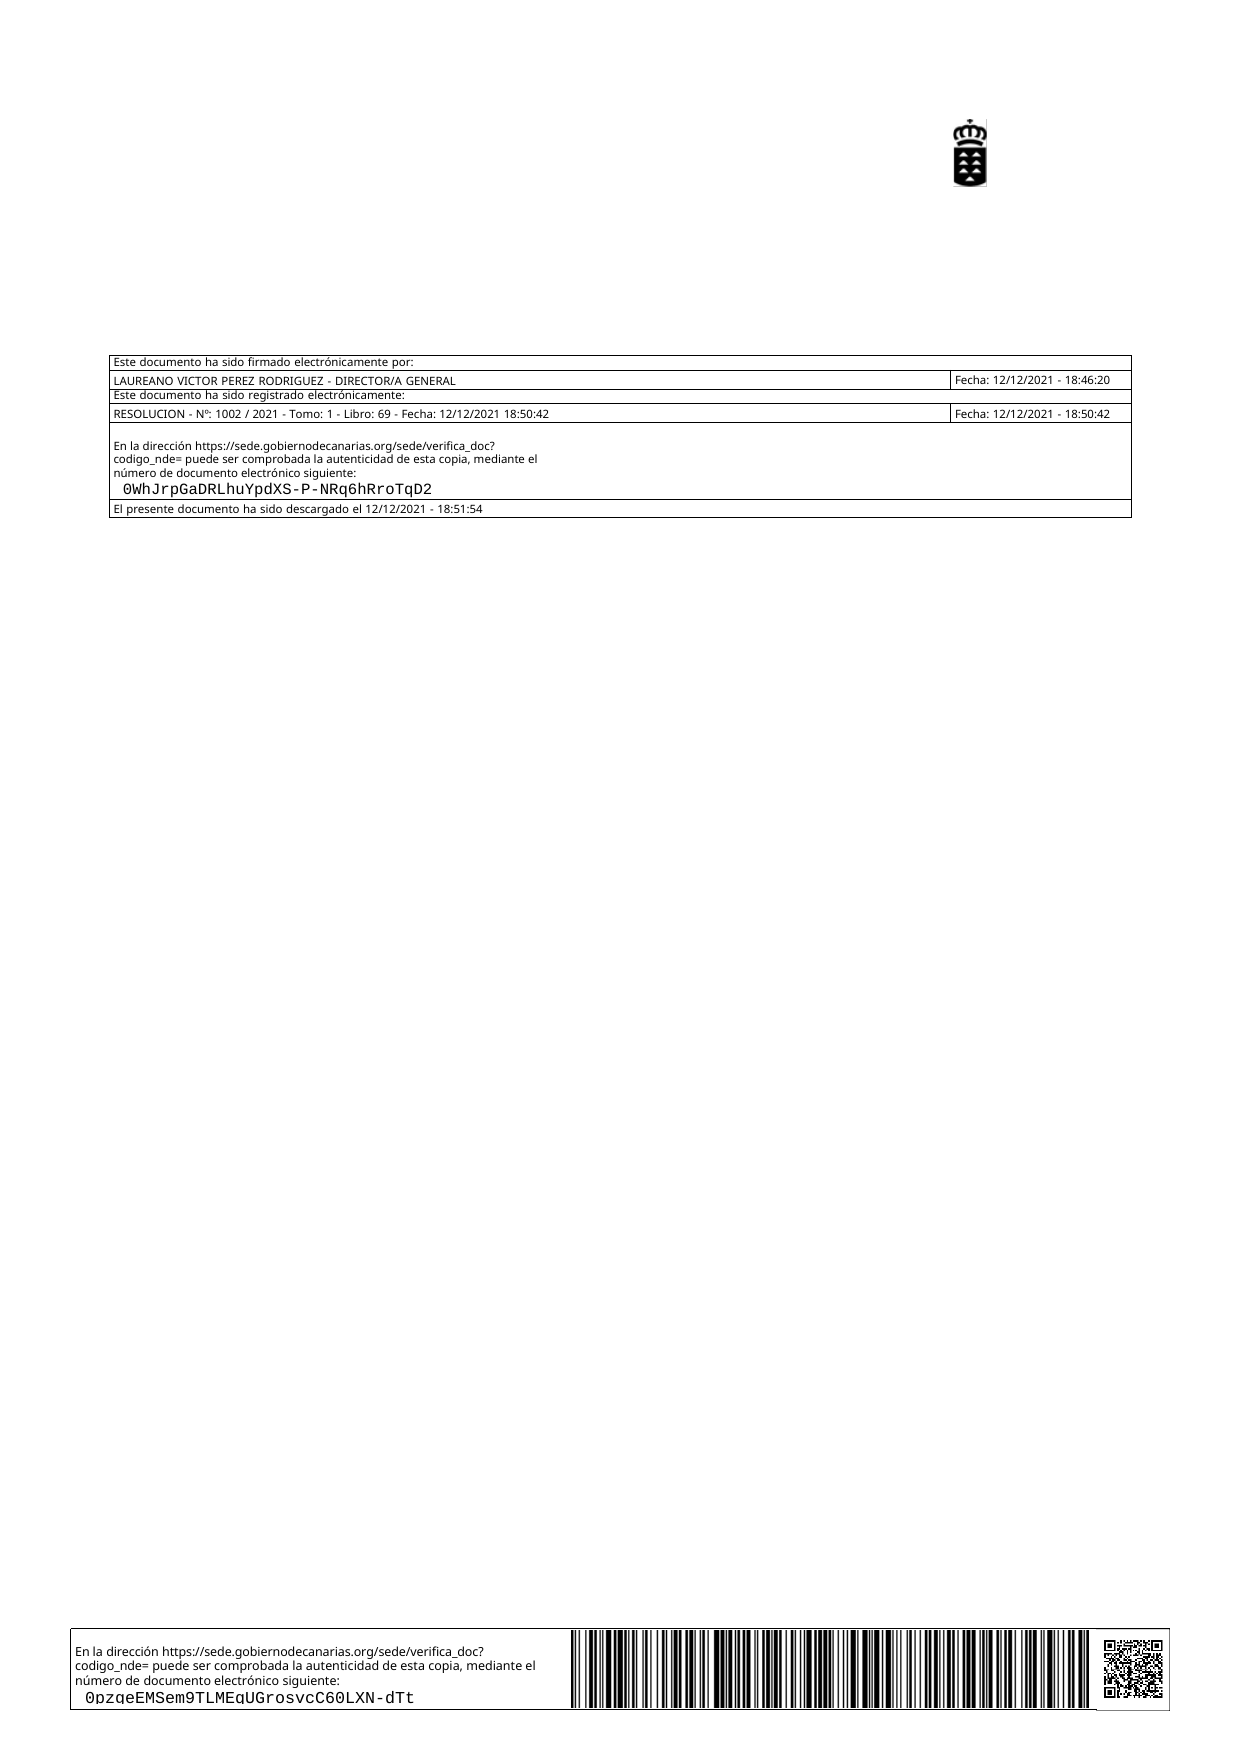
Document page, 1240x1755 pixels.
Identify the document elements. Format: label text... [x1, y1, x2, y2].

table_cell LAUREANO VICTOR PEREZ RODRIGUEZ - DIRECTOR/A GENERAL [110, 371, 950, 389]
table_cell En la dirección https://sede.gobiernodecanarias.org/sede/verifica_doc?codigo_nde= puede ser comprobada la autenticidad de esta copia, mediante el número de documento electrónico siguiente: 0WhJrpGaDRLhuYpdXS-P-NRq6hRroTqD2 [110, 423, 1131, 499]
table_header Este documento ha sido firmado electrónicamente por: [110, 356, 951, 370]
table_cell El presente documento ha sido descargado el 12/12/2021 - 18:51:54 [110, 500, 1131, 517]
table_header [951, 356, 1131, 370]
table_cell Este documento ha sido registrado electrónicamente: [110, 390, 1131, 403]
table_cell RESOLUCION - Nº: 1002 / 2021 - Tomo: 1 - Libro: 69 - Fecha: 12/12/2021 18:50:42 [110, 404, 950, 422]
table_cell Fecha: 12/12/2021 - 18:50:42 [951, 404, 1131, 422]
table_cell Fecha: 12/12/2021 - 18:46:20 [951, 371, 1131, 389]
